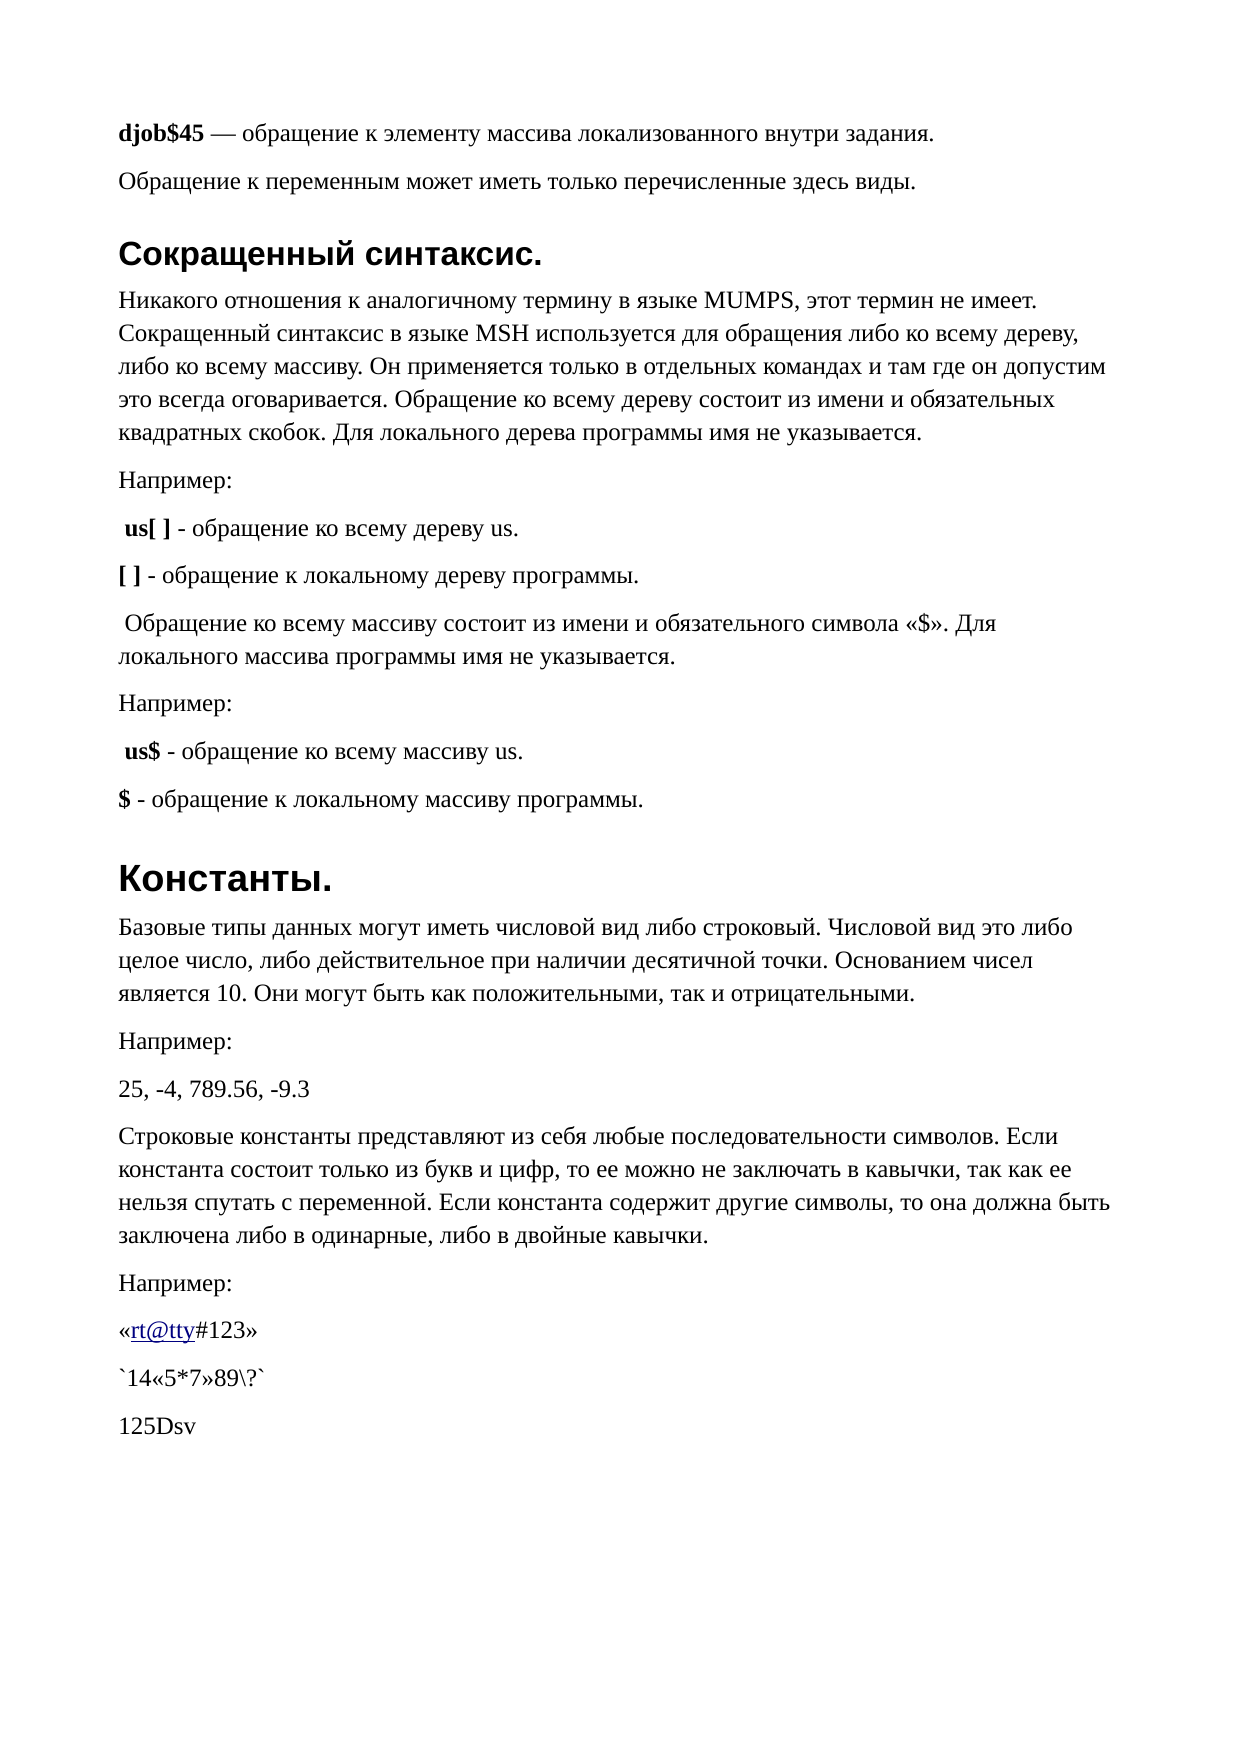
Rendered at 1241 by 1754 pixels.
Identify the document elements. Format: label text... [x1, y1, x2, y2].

subtitle Сокращенный синтаксис. [118, 234, 1122, 273]
text 25, -4, 789.56, -9.3 [118, 1074, 1122, 1102]
text Строковые константы представляют из себя любые последовательности символов. Если константа состоит только из букв и цифр, то ее можно не заключать в кавычки, так как ее нельзя спутать с переменной. Если константа содержит другие символы, то она должна быть заключена либо в одинарные, либо в двойные кавычки. [118, 1121, 1122, 1249]
text [ ] - обращение к локальному дереву программы. [118, 560, 1122, 589]
text Например: [118, 465, 1122, 494]
text 125Dsv [118, 1411, 1122, 1439]
text Например: [118, 1268, 1122, 1297]
text us[ ] - обращение ко всему дереву us. [118, 513, 1122, 541]
text djob$45 — обращение к элементу массива локализованного внутри задания. [118, 118, 1122, 147]
text $ - обращение к локальному массиву программы. [118, 784, 1122, 812]
text Обращение ко всему массиву состоит из имени и обязательного символа «$». Для локального массива программы имя не указывается. [118, 608, 1122, 669]
text Базовые типы данных могут иметь числовой вид либо строковый. Числовой вид это либо целое число, либо действительное при наличии десятичной точки. Основанием чисел является 10. Они могут быть как положительными, так и отрицательными. [118, 912, 1122, 1007]
text Обращение к переменным может иметь только перечисленные здесь виды. [118, 166, 1122, 194]
text Например: [118, 1026, 1122, 1055]
text `14«5*7»89\?` [118, 1363, 1122, 1392]
text «rt@tty#123» [118, 1316, 1122, 1344]
text Никакого отношения к аналогичному термину в языке MUMPS, этот термин не имеет. Сокращенный синтаксис в языке MSH используется для обращения либо ко всему дереву, либо ко всему массиву. Он применяется только в отдельных командах и там где он допустим это всегда оговаривается. Обращение ко всему дереву состоит из имени и обязательных квадратных скобок. Для локального дерева программы имя не указывается. [118, 285, 1122, 446]
text us$ - обращение ко всему массиву us. [118, 736, 1122, 765]
text Например: [118, 688, 1122, 717]
subtitle Константы. [118, 856, 1122, 900]
